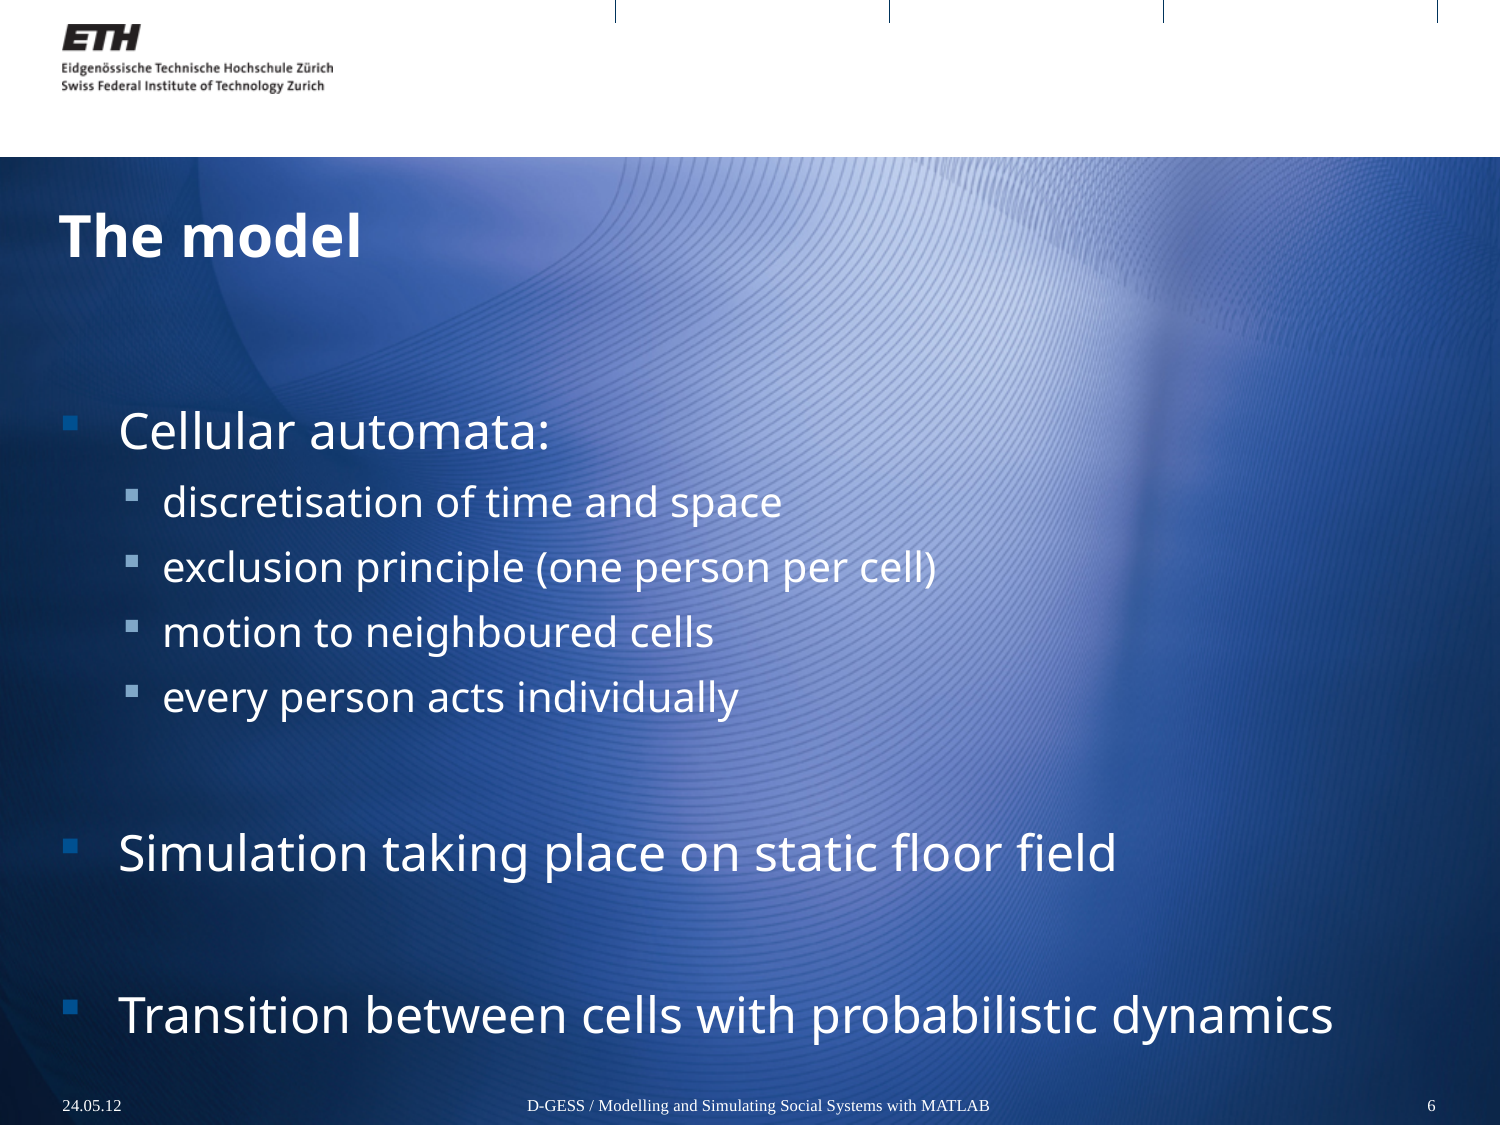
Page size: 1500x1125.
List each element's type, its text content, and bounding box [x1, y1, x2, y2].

picture [62, 24, 333, 94]
title The model [59, 194, 1409, 383]
list Cellular automata: discretisation of time and space exclusion principle (one person per cell) motion to neighboured cells every person acts individually Simulation taking place on static floor field Transition between cells with probabilistic dynamics [59, 395, 1425, 1018]
picture [0, 157, 1500, 1125]
